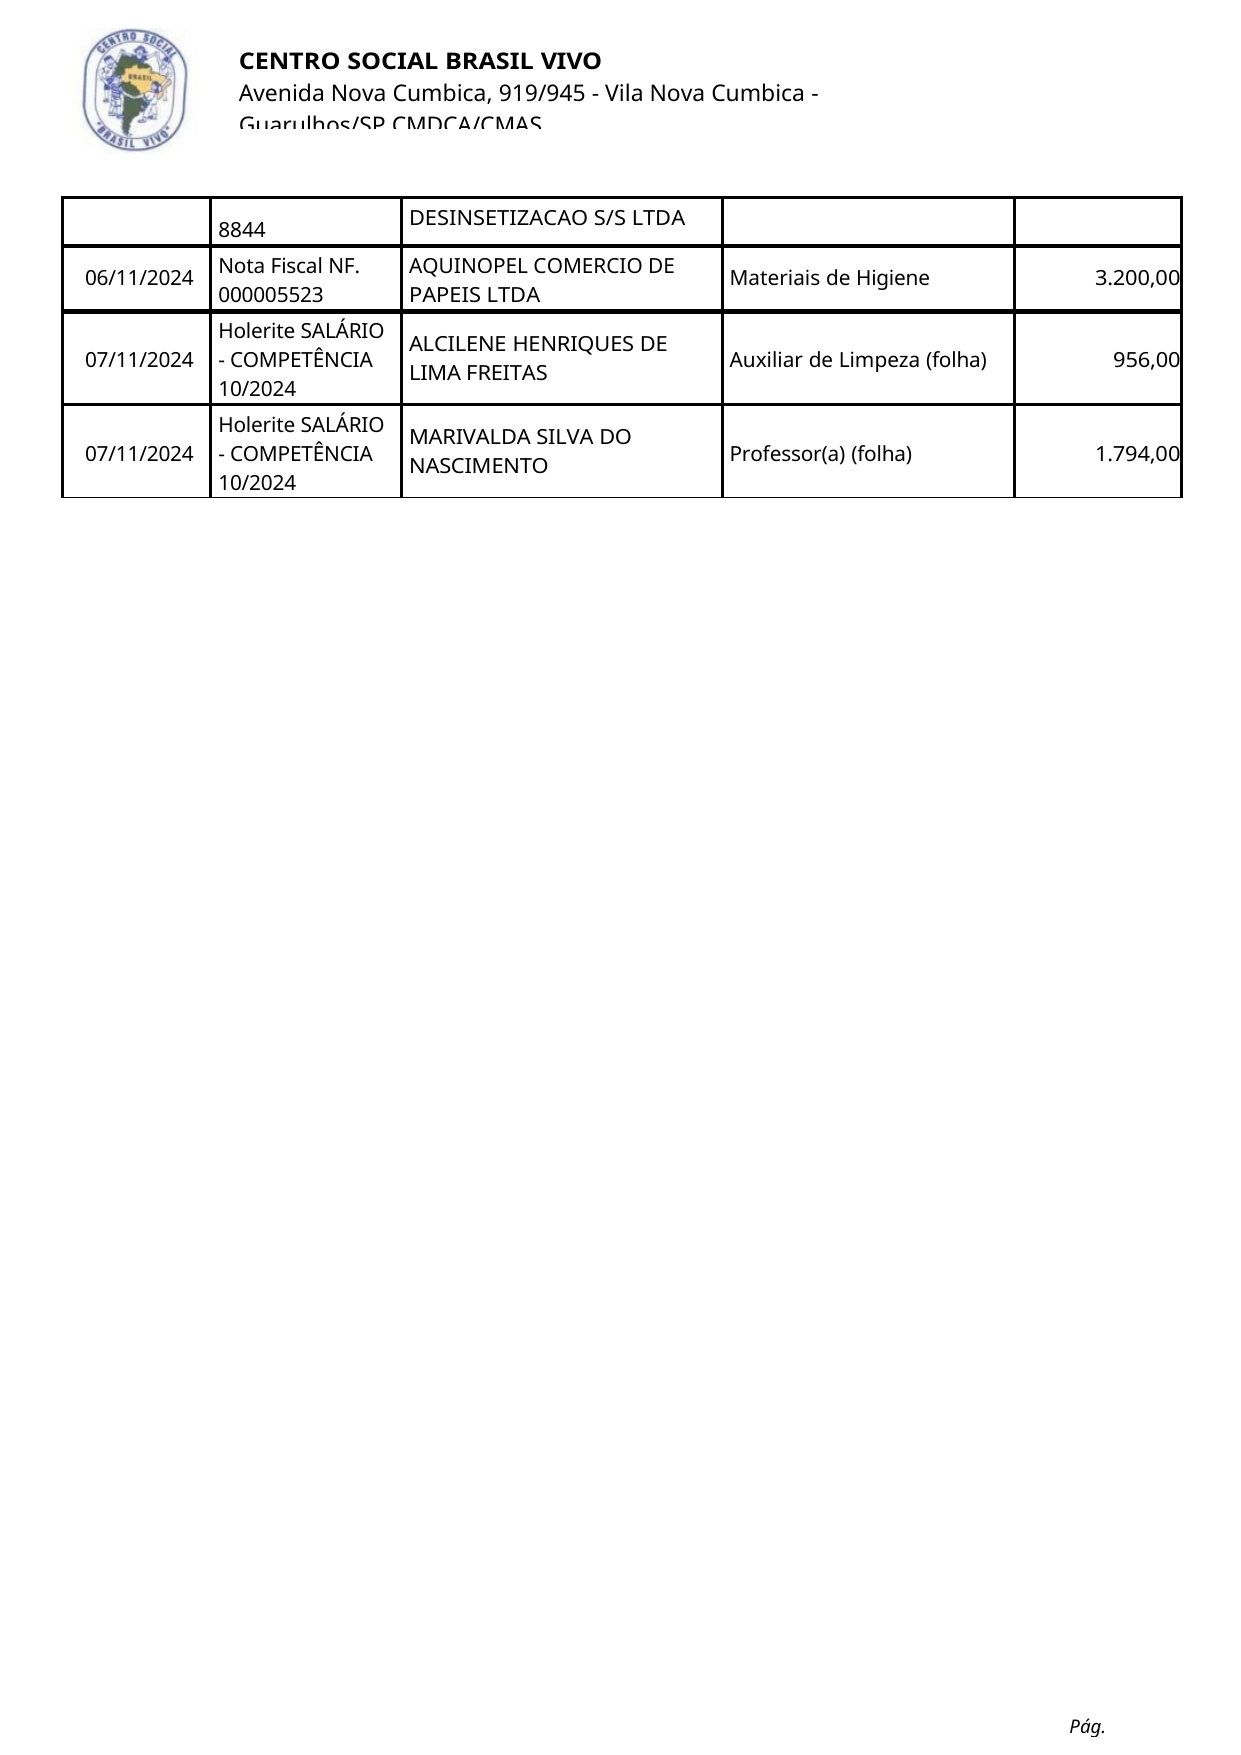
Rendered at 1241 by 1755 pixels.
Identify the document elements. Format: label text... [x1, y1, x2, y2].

table_cell [64, 199, 209, 244]
table_cell Professor(a) (folha) [724, 406, 1013, 497]
table_cell AQUINOPEL COMERCIO DE PAPEIS LTDA [403, 248, 721, 309]
table_cell 07/11/2024 [64, 406, 209, 497]
table_cell Materiais de Higiene [724, 248, 1013, 309]
table_cell Auxiliar de Limpeza (folha) [724, 314, 1013, 403]
table_cell 06/11/2024 [64, 248, 209, 309]
table_cell DESINSETIZACAO S/S LTDA [403, 199, 721, 244]
table_cell 3.200,00 [1016, 248, 1180, 309]
table_cell Holerite SALÁRIO - COMPETÊNCIA 10/2024 [212, 406, 400, 497]
table_cell 956,00 [1016, 314, 1180, 403]
table_cell ALCILENE HENRIQUES DE LIMA FREITAS [403, 314, 721, 403]
table_cell 8844 [212, 199, 400, 244]
table_cell [724, 199, 1013, 244]
table_cell [1016, 199, 1180, 244]
table_cell 07/11/2024 [64, 314, 209, 403]
table_cell Holerite SALÁRIO - COMPETÊNCIA 10/2024 [212, 314, 400, 403]
table_cell MARIVALDA SILVA DO NASCIMENTO [403, 406, 721, 497]
table_cell Nota Fiscal NF. 000005523 [212, 248, 400, 309]
table_cell 1.794,00 [1016, 406, 1180, 497]
